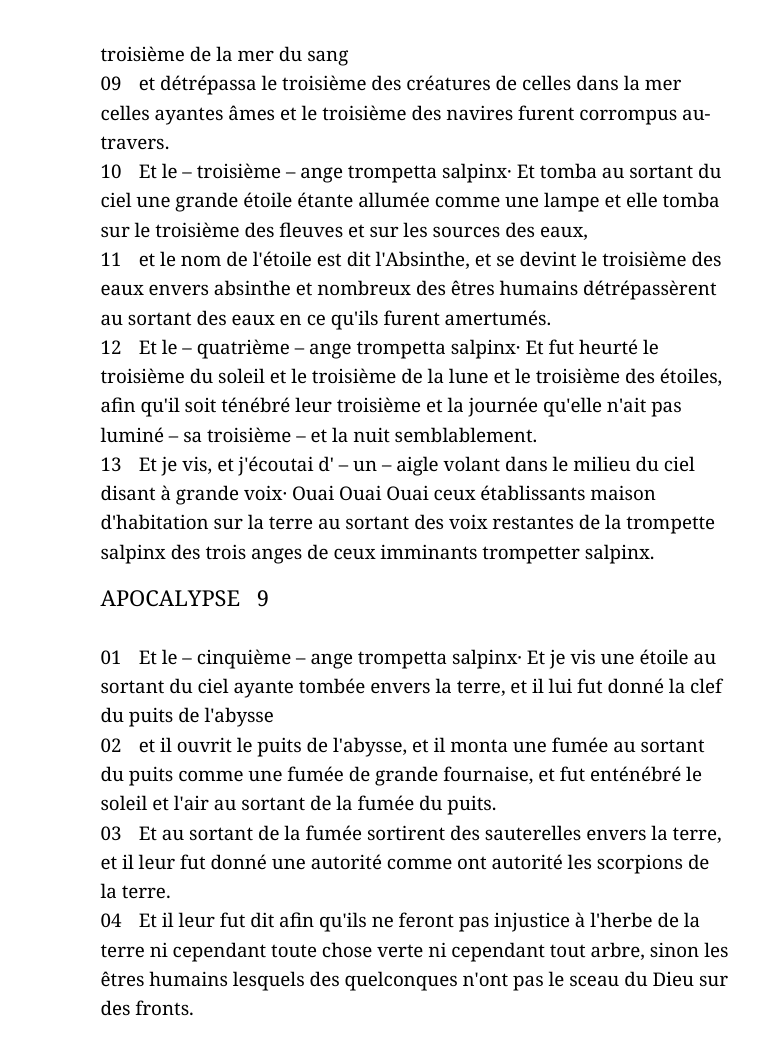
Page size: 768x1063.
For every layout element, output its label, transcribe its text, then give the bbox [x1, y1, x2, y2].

text APOCALYPSE 9 [100, 583, 729, 613]
text 01 Et le – cinquième – ange trompetta salpinx· Et je vis une étoile au sortant du ciel ayante tombée envers la terre, et il lui fut donné la clef du puits de l'abysse 02 et il ouvrit le puits de l'abysse, et il monta une fumée au sortant du puits comme une fumée de grande fournaise, et fut enténébré le soleil et l'air au sortant de la fumée du puits. 03 Et au sortant de la fumée sortirent des sauterelles envers la terre, et il leur fut donné une autorité comme ont autorité les scorpions de la terre. 04 Et il leur fut dit afin qu'ils ne feront pas injustice à l'herbe de la terre ni cependant toute chose verte ni cependant tout arbre, sinon les êtres humains lesquels des quelconques n'ont pas le sceau du Dieu sur des fronts. [100, 617, 729, 1021]
text troisième de la mer du sang 09 et détrépassa le troisième des créatures de celles dans la mer celles ayantes âmes et le troisième des navires furent corrompus au-travers. 10 Et le – troisième – ange trompetta salpinx· Et tomba au sortant du ciel une grande étoile étante allumée comme une lampe et elle tomba sur le troisième des fleuves et sur les sources des eaux, 11 et le nom de l'étoile est dit l'Absinthe, et se devint le troisième des eaux envers absinthe et nombreux des êtres humains détrépassèrent au sortant des eaux en ce qu'ils furent amertumés. 12 Et le – quatrième – ange trompetta salpinx· Et fut heurté le troisième du soleil et le troisième de la lune et le troisième des étoiles, afin qu'il soit ténébré leur troisième et la journée qu'elle n'ait pas luminé – sa troisième – et la nuit semblablement. 13 Et je vis, et j'écoutai d' – un – aigle volant dans le milieu du ciel disant à grande voix· Ouai Ouai Ouai ceux établissants maison d'habitation sur la terre au sortant des voix restantes de la trompette salpinx des trois anges de ceux imminants trompetter salpinx. [100, 41, 729, 564]
